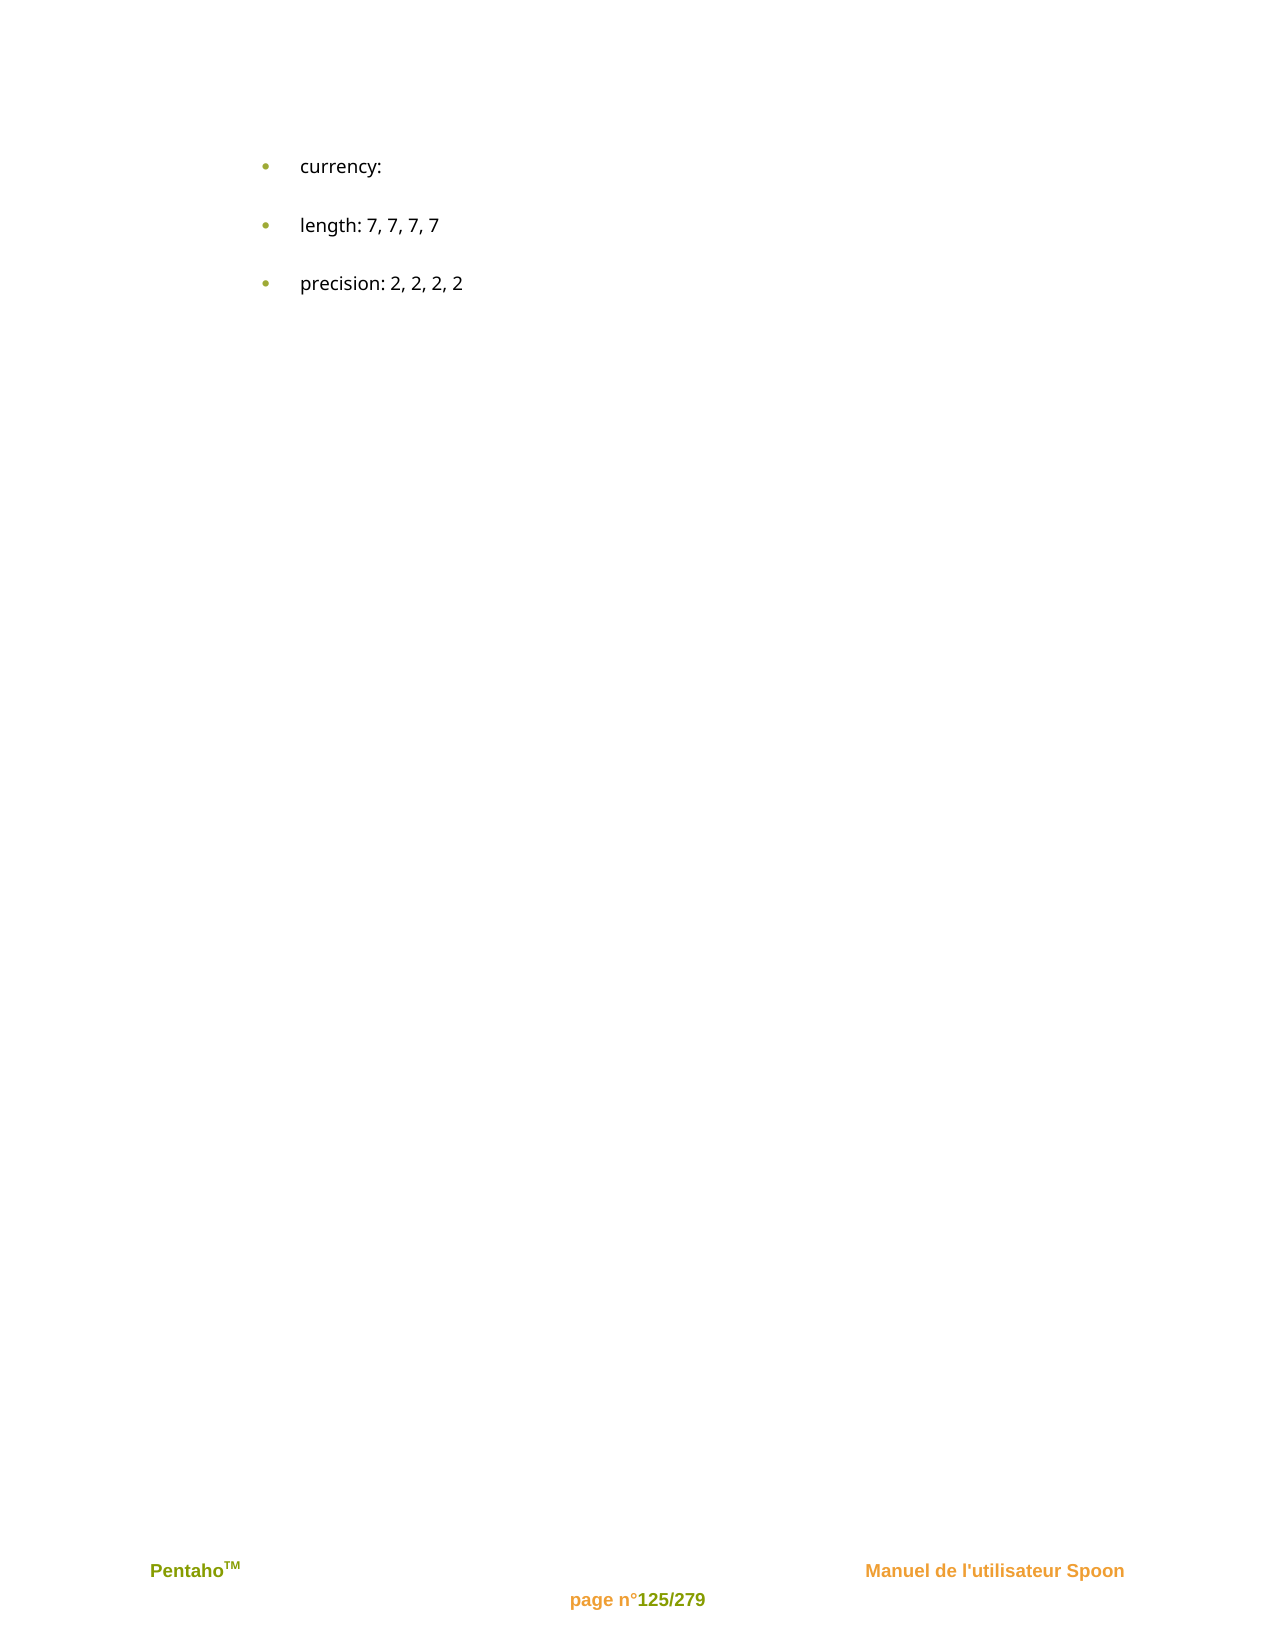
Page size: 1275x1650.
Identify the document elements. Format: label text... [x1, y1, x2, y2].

list precision: 2, 2, 2, 2 [262, 267, 1125, 296]
list length: 7, 7, 7, 7 [262, 209, 1125, 238]
list currency: [262, 150, 1125, 179]
